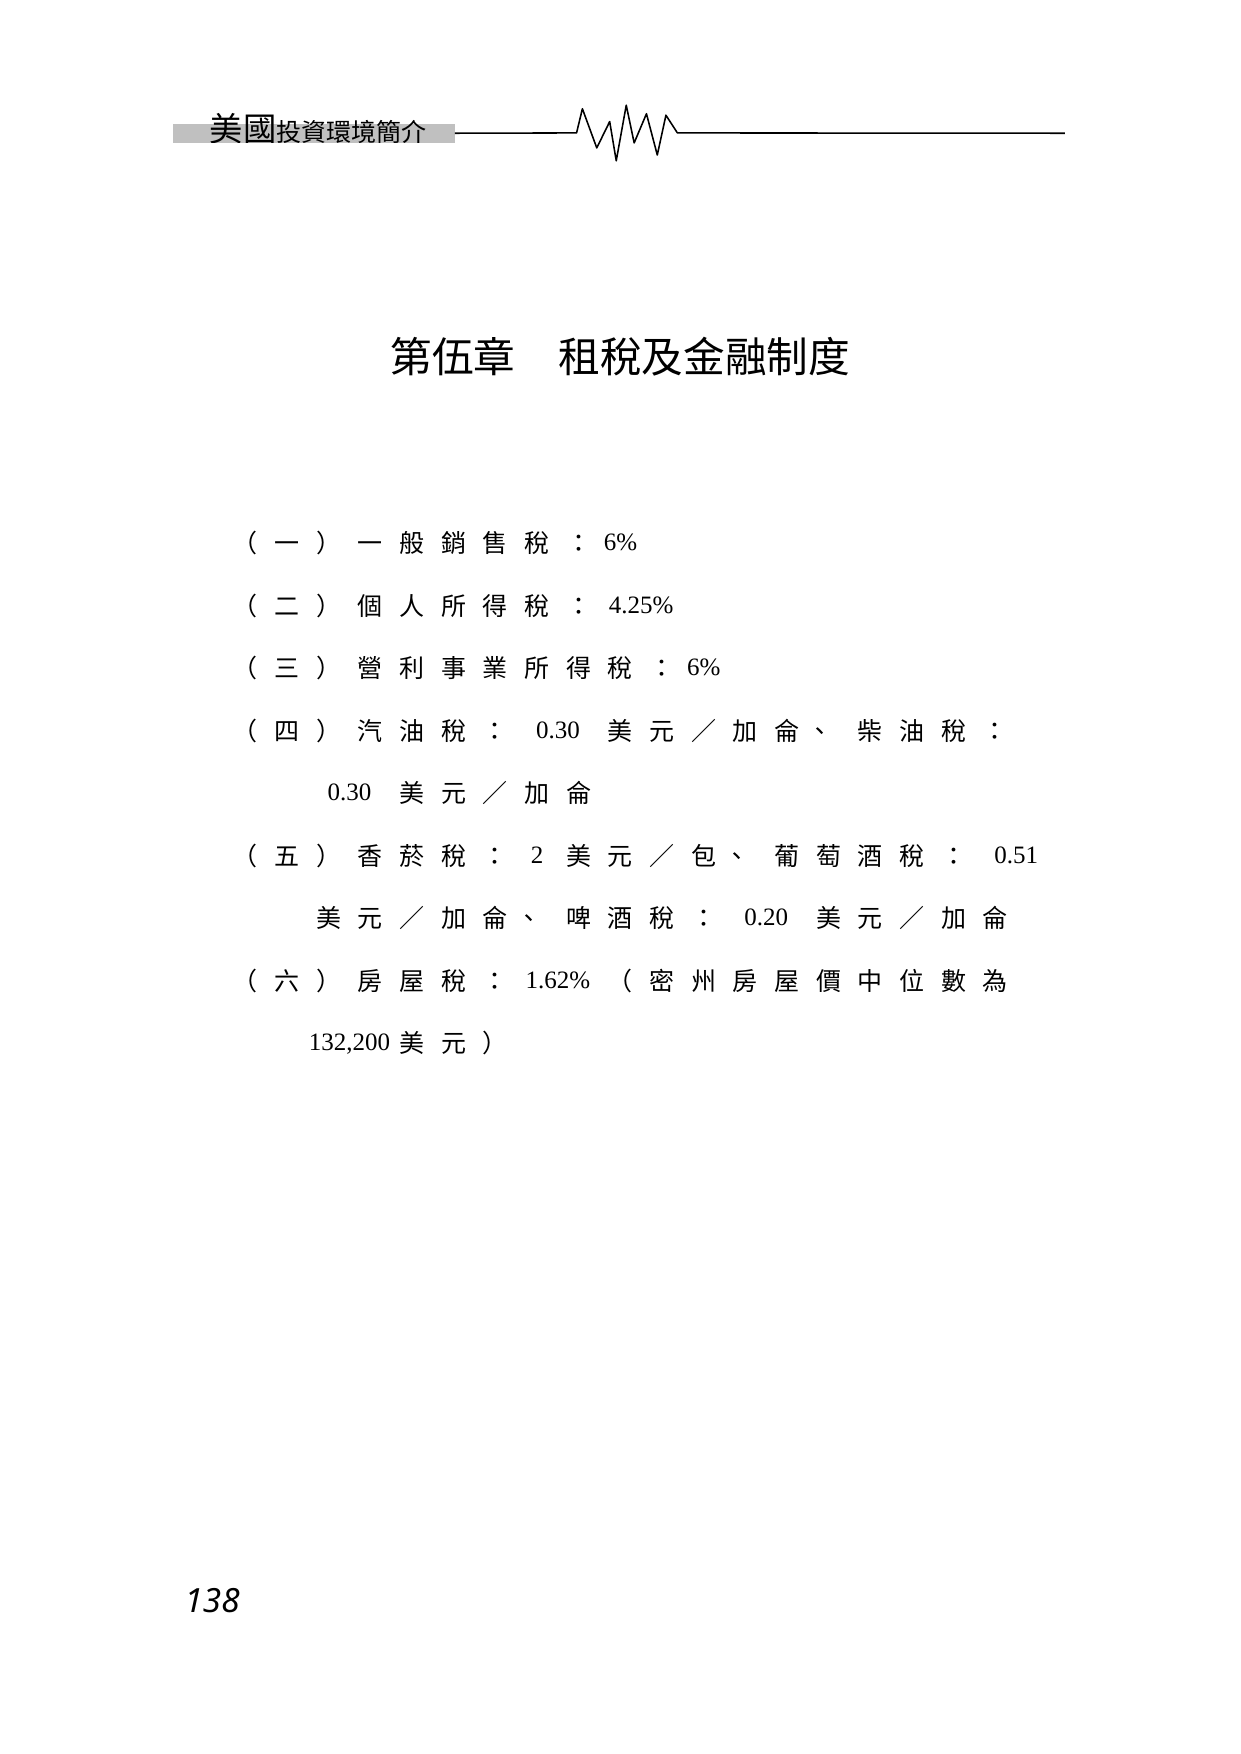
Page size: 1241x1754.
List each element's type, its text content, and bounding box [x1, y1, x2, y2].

text （六）房屋稅：1.62%（密州房屋價中位數為132,200美元） [207, 938, 1058, 1063]
text （五）香菸稅：2美元／包、葡萄酒稅：0.51美元／加侖、啤酒稅：0.20美元／加侖 [207, 813, 1058, 938]
text 第伍章 租稅及金融制度 [183, 313, 1058, 375]
text （二）個人所得稅：4.25% [207, 563, 1058, 625]
text （一）一般銷售稅：6% [207, 500, 1058, 563]
text （三）營利事業所得稅：6% [207, 625, 1058, 688]
text （四）汽油稅：0.30美元／加侖、柴油稅：0.30美元／加侖 [207, 688, 1058, 813]
